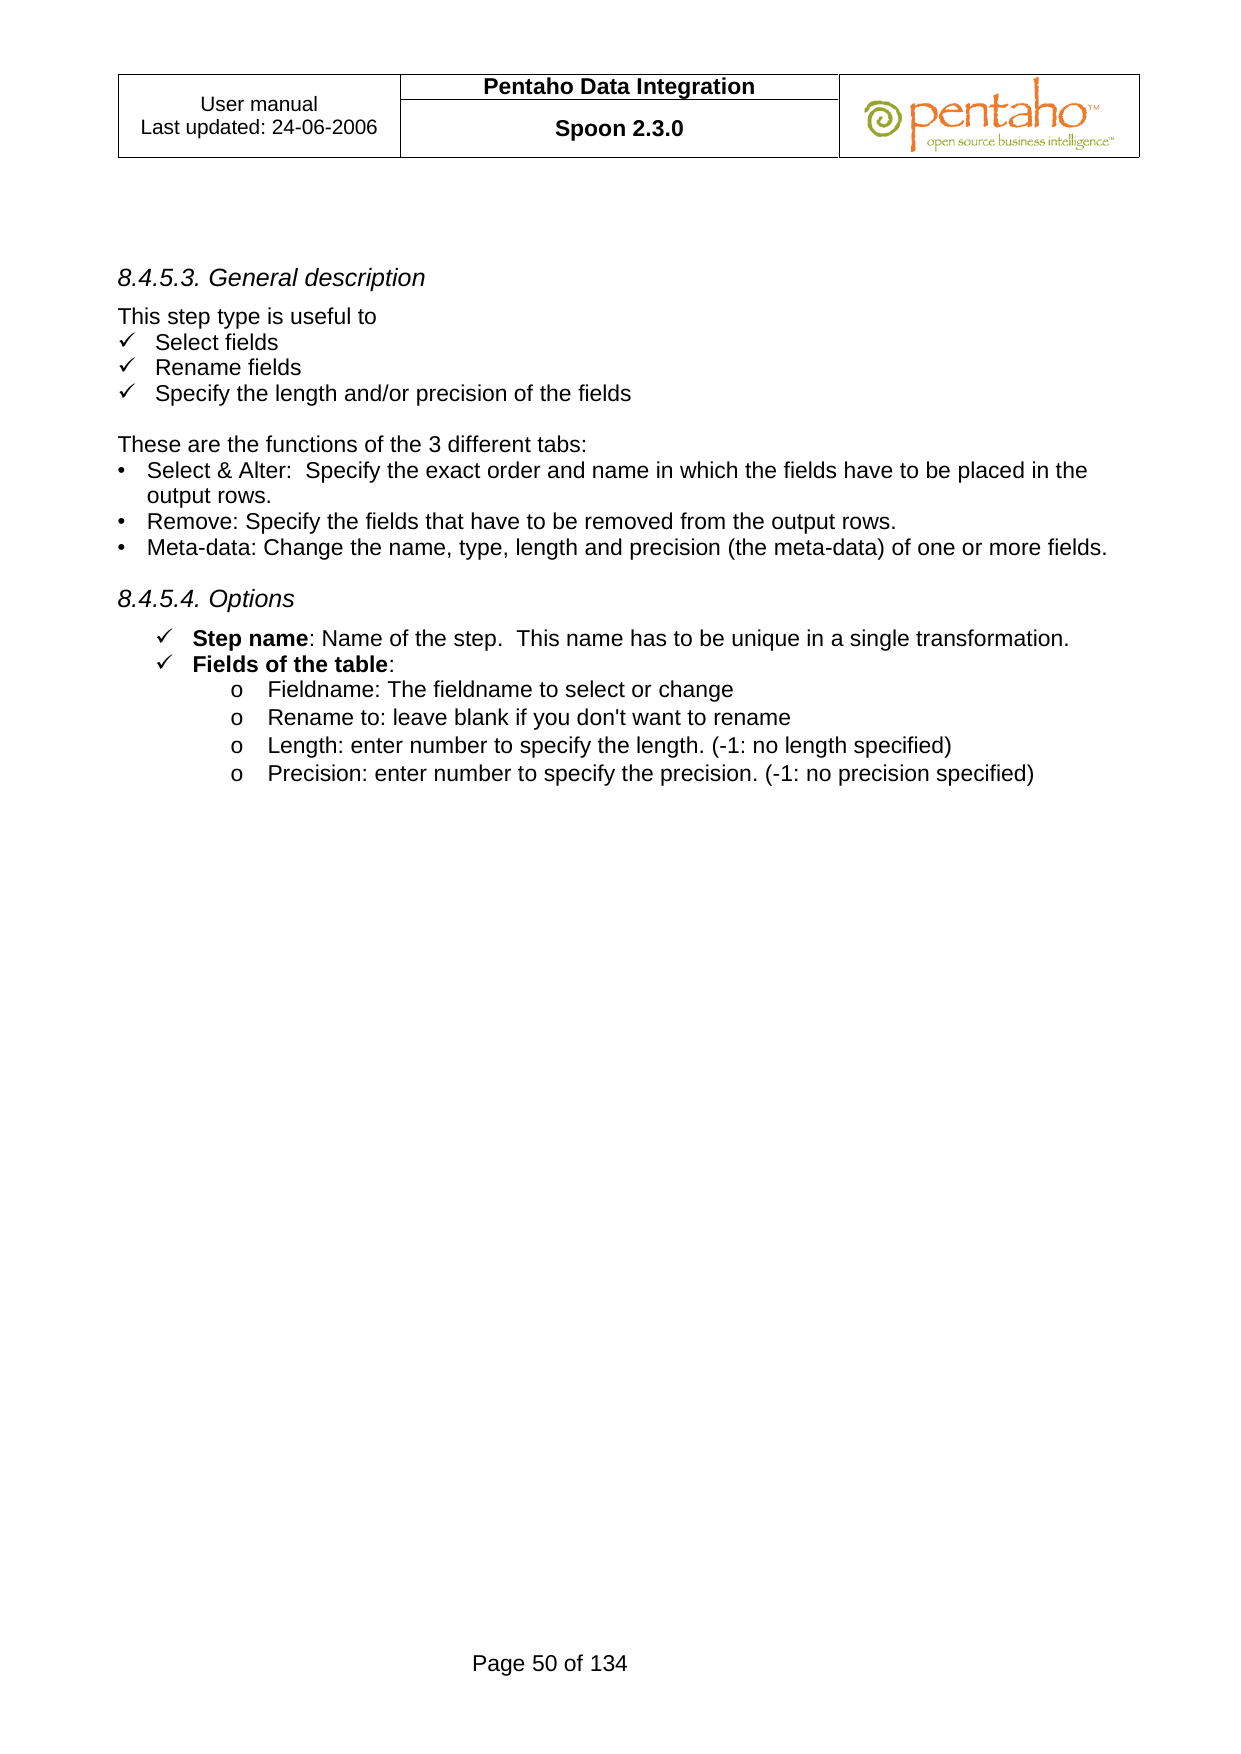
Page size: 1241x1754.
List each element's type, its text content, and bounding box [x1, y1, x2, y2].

list Rename to: leave blank if you don't want to rename [230, 705, 1137, 733]
list Fieldname: The fieldname to select or change [230, 677, 1137, 705]
list Fields of the table: [155, 651, 1137, 677]
text These are the functions of the 3 different tabs: [117, 432, 1137, 457]
list Length: enter number to specify the length. (-1: no length specified) [230, 733, 1137, 760]
subtitle General description [117, 263, 1137, 291]
list Select & Alter: Specify the exact order and name in which the fields have to be placed in the output rows. [117, 457, 1137, 509]
list Rename fields [117, 355, 1137, 381]
list Specify the length and/or precision of the fields [117, 381, 1137, 406]
list Precision: enter number to specify the precision. (-1: no precision specified) [230, 760, 1137, 788]
list Meta-data: Change the name, type, length and precision (the meta-data) of one or more fields. [117, 534, 1137, 560]
list Step name: Name of the step. This name has to be unique in a single transformation. [155, 626, 1137, 651]
list Remove: Specify the fields that have to be removed from the output rows. [117, 509, 1137, 534]
text This step type is useful to [117, 304, 1137, 329]
subtitle Options [117, 585, 1137, 613]
list Select fields [117, 329, 1137, 355]
